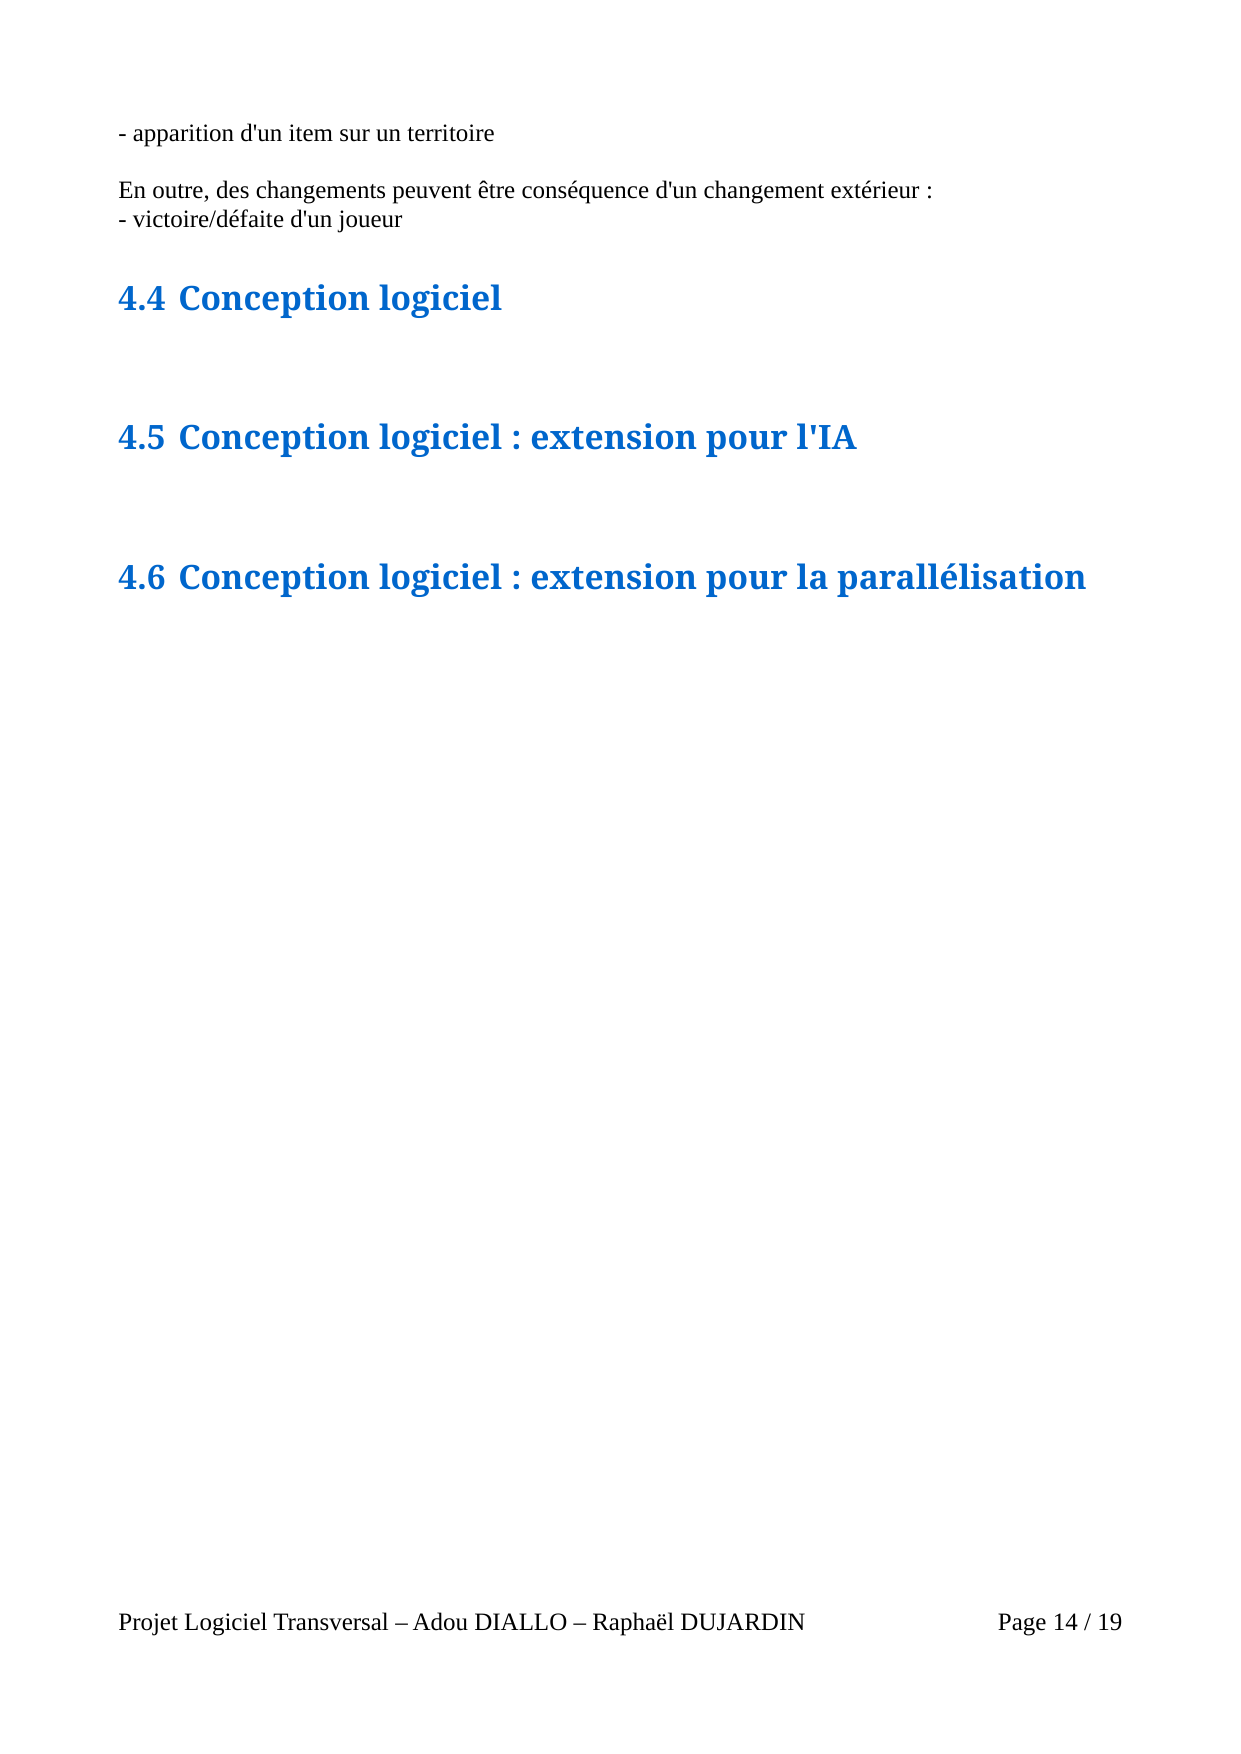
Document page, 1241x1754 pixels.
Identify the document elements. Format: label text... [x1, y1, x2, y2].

text En outre, des changements peuvent être conséquence d'un changement extérieur : [118, 176, 1122, 204]
subtitle Conception logiciel : extension pour l'IA [118, 414, 1122, 460]
subtitle Conception logiciel : extension pour la parallélisation [118, 553, 1122, 599]
text - victoire/défaite d'un joueur [118, 204, 1122, 233]
text - apparition d'un item sur un territoire [118, 118, 1122, 147]
subtitle Conception logiciel [118, 274, 1122, 320]
